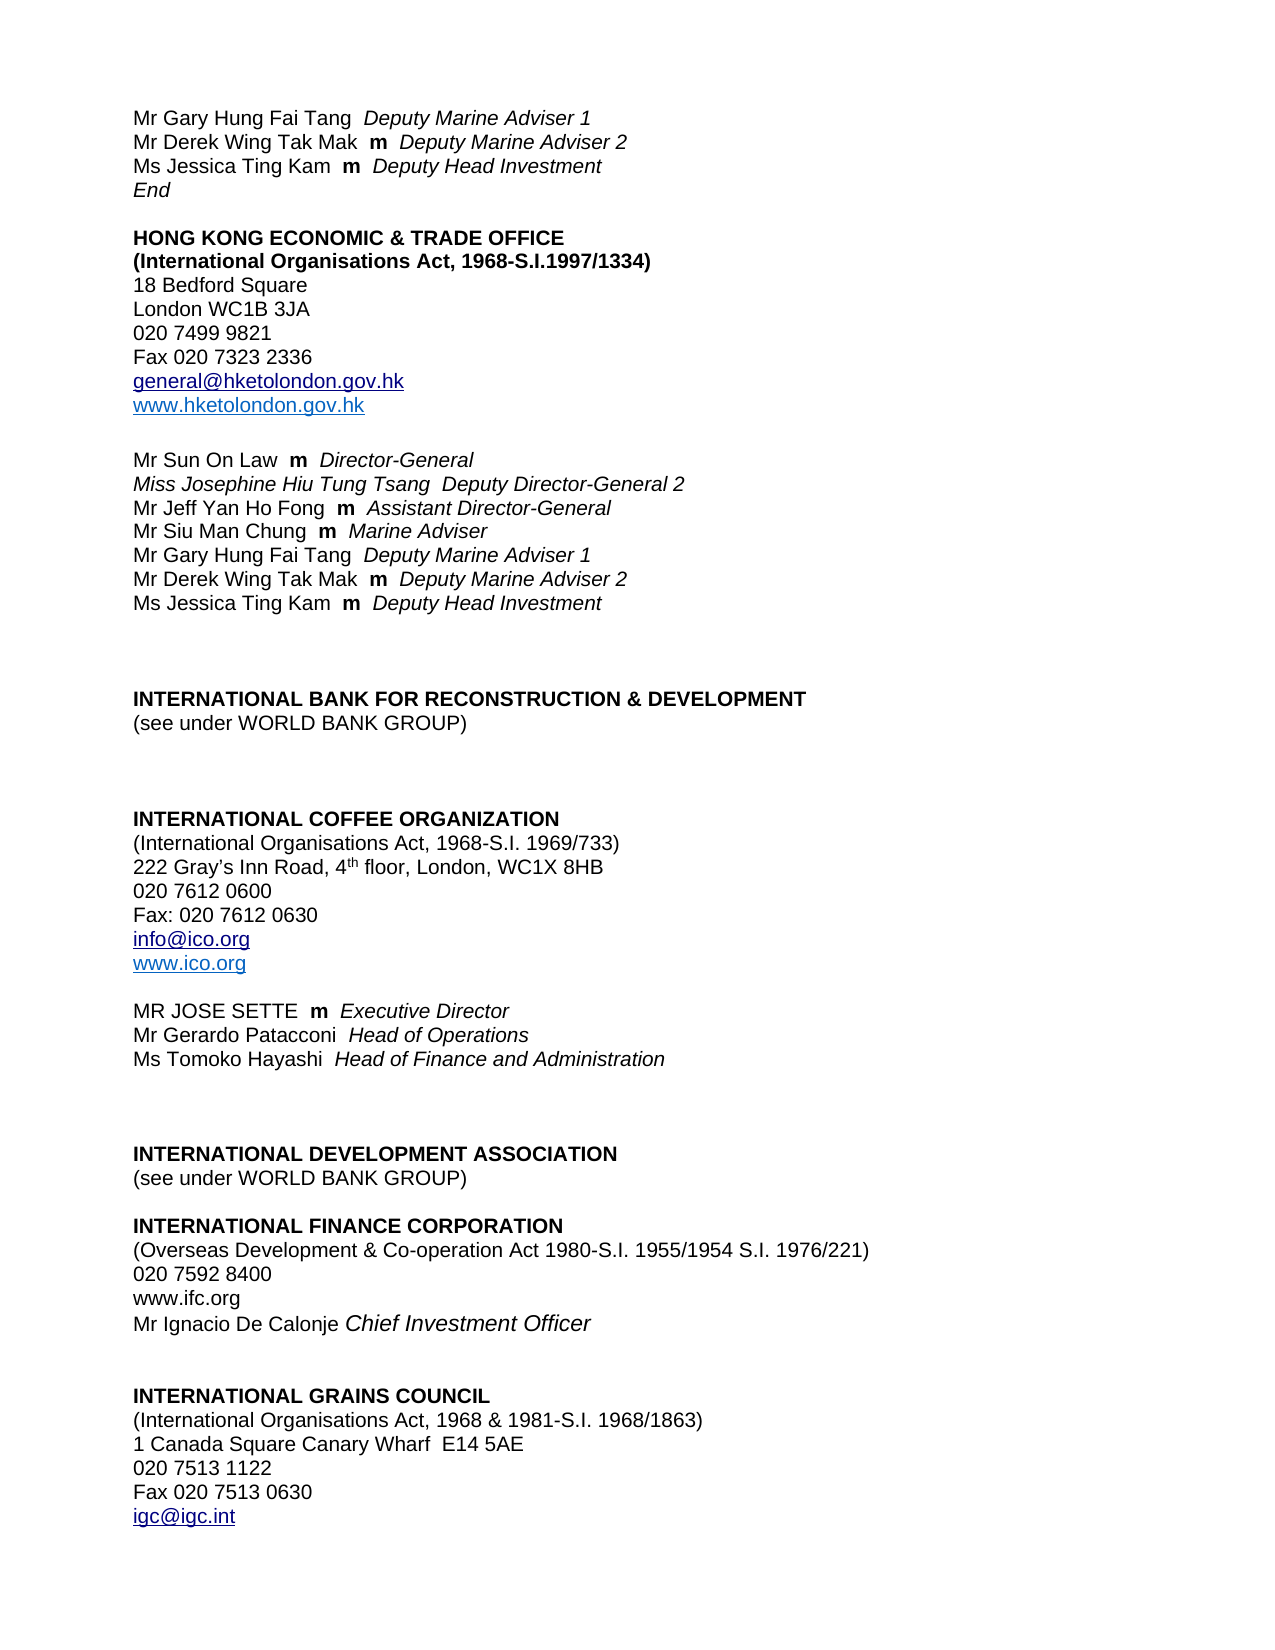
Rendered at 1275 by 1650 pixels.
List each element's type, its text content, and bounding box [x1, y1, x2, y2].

text www.hketolondon.gov.hk [133, 393, 1181, 417]
text general@hketolondon.gov.hk [133, 369, 1181, 393]
subtitle INTERNATIONAL FINANCE CORPORATION [133, 1214, 1181, 1238]
text INTERNATIONAL GRAINS COUNCIL [133, 1384, 1181, 1408]
text Fax 020 7513 0630 [133, 1480, 1181, 1504]
text Ms Tomoko Hayashi Head of Finance and Administration [133, 1046, 1181, 1070]
text (International Organisations Act, 1968-S.I. 1969/733) [133, 831, 1181, 855]
text www.ifc.org [133, 1286, 1181, 1310]
text info@ico.org [133, 927, 1181, 951]
text 020 7592 8400 [133, 1262, 1181, 1286]
text 1 Canada Square Canary Wharf E14 5AE [133, 1432, 1181, 1456]
text London WC1B 3JA [133, 297, 1181, 321]
text INTERNATIONAL BANK FOR RECONSTRUCTION & DEVELOPMENT [133, 687, 1181, 711]
text Fax: 020 7612 0630 [133, 903, 1181, 927]
text (Overseas Development & Co-operation Act 1980-S.I. 1955/1954 S.I. 1976/221) [133, 1238, 1181, 1262]
text www.ico.org [133, 951, 1181, 974]
text (see under WORLD BANK GROUP) [133, 711, 1181, 735]
subtitle (International Organisations Act, 1968-S.I.1997/1334) [133, 249, 1181, 273]
text INTERNATIONAL DEVELOPMENT ASSOCIATION [133, 1142, 1181, 1166]
text 222 Gray’s Inn Road, 4th floor, London, WC1X 8HB [133, 855, 1181, 879]
text Mr Sun On Law m Director-General Miss Josephine Hiu Tung Tsang Deputy Director-General 2 Mr Jeff Yan Ho Fong m Assistant Director-General Mr Siu Man Chung m Marine Adviser Mr Gary Hung Fai Tang Deputy Marine Adviser 1 Mr Derek Wing Tak Mak m Deputy Marine Adviser 2 Ms Jessica Ting Kam m Deputy Head Investment [133, 447, 1181, 615]
text End [133, 177, 1181, 201]
text Mr Gerardo Patacconi Head of Operations [133, 1022, 1181, 1046]
text (International Organisations Act, 1968 & 1981-S.I. 1968/1863) [133, 1408, 1181, 1432]
text Mr Ignacio De Calonje Chief Investment Officer [133, 1310, 1181, 1336]
text 020 7513 1122 [133, 1456, 1181, 1480]
text Mr Gary Hung Fai Tang Deputy Marine Adviser 1 Mr Derek Wing Tak Mak m Deputy Marine Adviser 2 Ms Jessica Ting Kam m Deputy Head Investment [133, 106, 1181, 177]
text INTERNATIONAL COFFEE ORGANIZATION [133, 807, 1181, 831]
text 18 Bedford Square [133, 273, 1181, 297]
text igc@igc.int [133, 1504, 1181, 1528]
text MR JOSE SETTE m Executive Director [133, 998, 1181, 1022]
text 020 7612 0600 [133, 879, 1181, 903]
text Fax 020 7323 2336 [133, 345, 1181, 369]
subtitle HONG KONG ECONOMIC & TRADE OFFICE [133, 225, 1181, 249]
text 020 7499 9821 [133, 321, 1181, 345]
text (see under WORLD BANK GROUP) [133, 1166, 1181, 1190]
